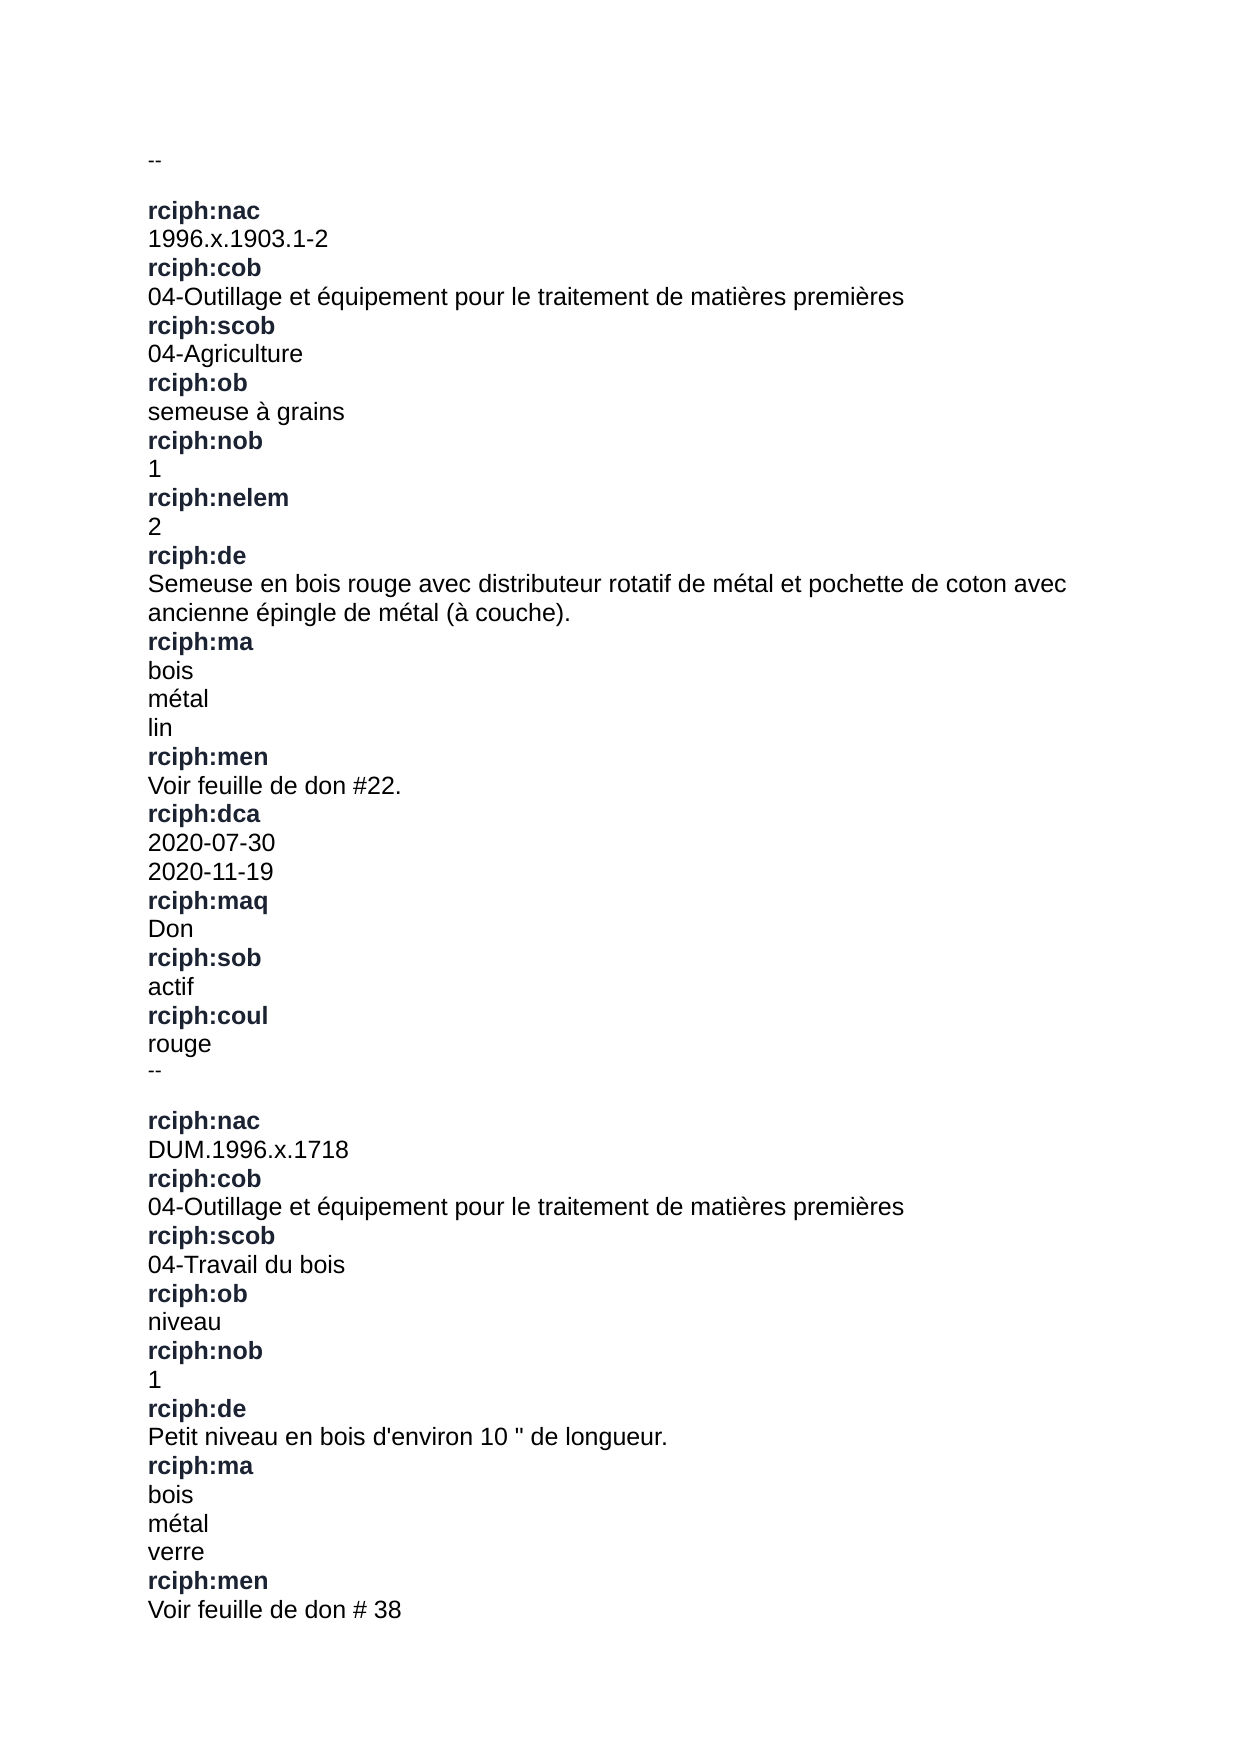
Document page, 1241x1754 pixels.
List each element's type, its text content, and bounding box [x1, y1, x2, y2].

text rciph:scob [148, 1221, 1092, 1250]
text rciph:ma [148, 1451, 1092, 1480]
text métal [148, 684, 1092, 713]
text rciph:dca [148, 799, 1092, 828]
text -- [148, 1058, 1092, 1082]
text rciph:nac [148, 196, 1092, 224]
text 2 [148, 512, 1092, 541]
text semeuse à grains [148, 397, 1092, 426]
text 04-Outillage et équipement pour le traitement de matières premières [148, 1192, 1092, 1221]
text rciph:men [148, 742, 1092, 771]
text actif [148, 972, 1092, 1001]
text Semeuse en bois rouge avec distributeur rotatif de métal et pochette de coton avec ancienne épingle de métal (à couche). [148, 569, 1092, 627]
text 04-Travail du bois [148, 1250, 1092, 1278]
text rciph:nob [148, 426, 1092, 454]
text rciph:maq [148, 886, 1092, 914]
text DUM.1996.x.1718 [148, 1135, 1092, 1163]
text rciph:men [148, 1566, 1092, 1595]
text rciph:scob [148, 311, 1092, 339]
text niveau [148, 1307, 1092, 1336]
text lin [148, 713, 1092, 742]
text Petit niveau en bois d'environ 10 " de longueur. [148, 1422, 1092, 1451]
text rciph:ma [148, 627, 1092, 656]
text rciph:cob [148, 253, 1092, 282]
text 2020-11-19 [148, 857, 1092, 886]
text 2020-07-30 [148, 828, 1092, 857]
text -- [148, 148, 1092, 172]
text 1996.x.1903.1-2 [148, 224, 1092, 253]
text bois [148, 1480, 1092, 1508]
text rciph:nelem [148, 483, 1092, 512]
text rciph:sob [148, 943, 1092, 972]
text rciph:nob [148, 1336, 1092, 1365]
text rciph:de [148, 541, 1092, 569]
text 1 [148, 1365, 1092, 1393]
text rciph:de [148, 1393, 1092, 1422]
text 04-Agriculture [148, 339, 1092, 368]
text 1 [148, 454, 1092, 483]
text rciph:ob [148, 368, 1092, 397]
text rouge [148, 1029, 1092, 1058]
text 04-Outillage et équipement pour le traitement de matières premières [148, 282, 1092, 311]
text Don [148, 914, 1092, 943]
text rciph:ob [148, 1278, 1092, 1307]
text Voir feuille de don # 38 [148, 1595, 1092, 1623]
text métal [148, 1508, 1092, 1537]
text rciph:cob [148, 1163, 1092, 1192]
text rciph:coul [148, 1001, 1092, 1029]
text bois [148, 656, 1092, 684]
text verre [148, 1537, 1092, 1566]
text rciph:nac [148, 1106, 1092, 1135]
text Voir feuille de don #22. [148, 771, 1092, 799]
